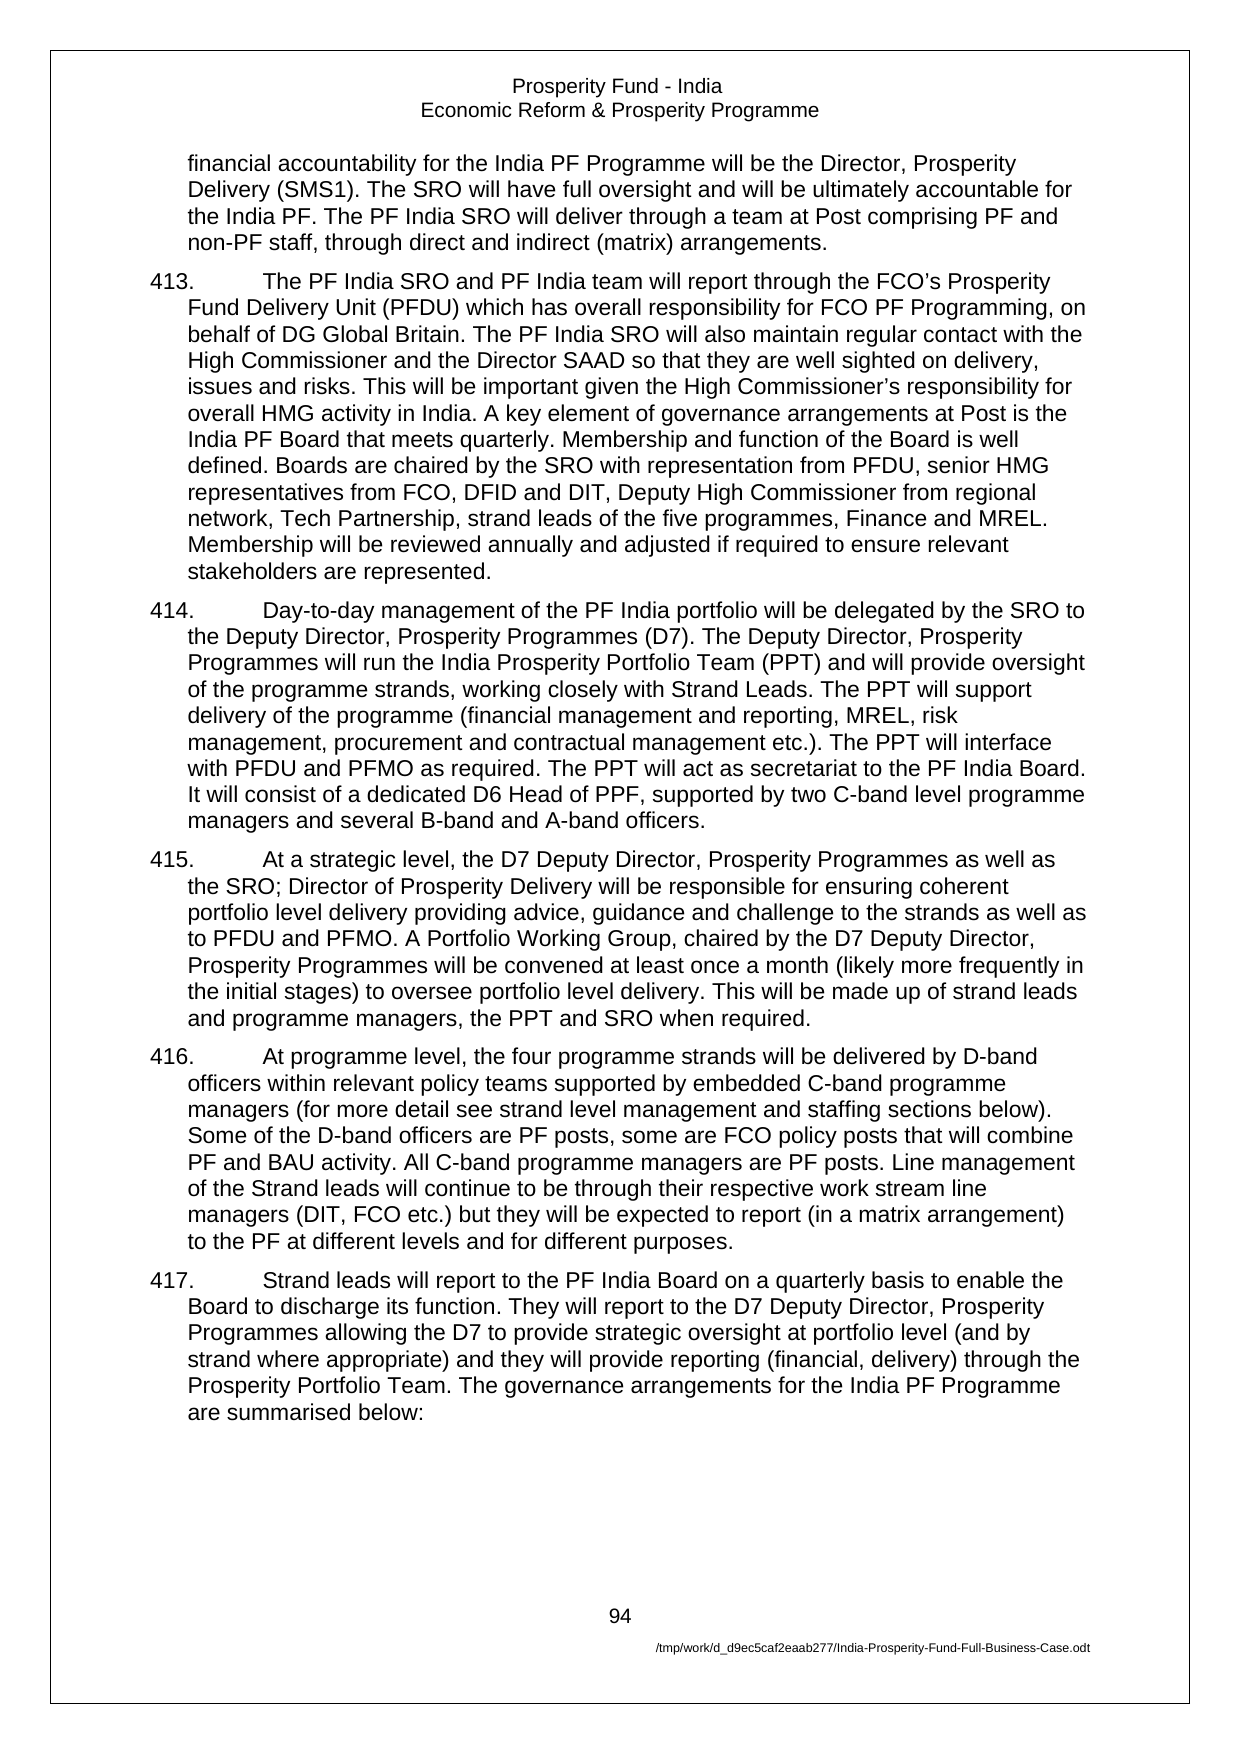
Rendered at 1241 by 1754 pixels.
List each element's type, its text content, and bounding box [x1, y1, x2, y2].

list At a strategic level, the D7 Deputy Director, Prosperity Programmes as well as the SRO; Director of Prosperity Delivery will be responsible for ensuring coherent portfolio level delivery providing advice, guidance and challenge to the strands as well as to PFDU and PFMO. A Portfolio Working Group, chaired by the D7 Deputy Director, Prosperity Programmes will be convened at least once a month (likely more frequently in the initial stages) to oversee portfolio level delivery. This will be made up of strand leads and programme managers, the PPT and SRO when required. [150, 846, 1090, 1031]
list At programme level, the four programme strands will be delivered by D-band officers within relevant policy teams supported by embedded C-band programme managers (for more detail see strand level management and staffing sections below). Some of the D-band officers are PF posts, some are FCO policy posts that will combine PF and BAU activity. All C-band programme managers are PF posts. Line management of the Strand leads will continue to be through their respective work stream line managers (DIT, FCO etc.) but they will be expected to report (in a matrix arrangement) to the PF at different levels and for different purposes. [150, 1043, 1090, 1254]
list Strand leads will report to the PF India Board on a quarterly basis to enable the Board to discharge its function. They will report to the D7 Deputy Director, Prosperity Programmes allowing the D7 to provide strategic oversight at portfolio level (and by strand where appropriate) and they will provide reporting (financial, delivery) through the Prosperity Portfolio Team. The governance arrangements for the India PF Programme are summarised below: [150, 1267, 1090, 1425]
list financial accountability for the India PF Programme will be the Director, Prosperity Delivery (SMS1). The SRO will have full oversight and will be ultimately accountable for the India PF. The PF India SRO will deliver through a team at Post comprising PF and non-PF staff, through direct and indirect (matrix) arrangements. [150, 150, 1090, 255]
list The PF India SRO and PF India team will report through the FCO’s Prosperity Fund Delivery Unit (PFDU) which has overall responsibility for FCO PF Programming, on behalf of DG Global Britain. The PF India SRO will also maintain regular contact with the High Commissioner and the Director SAAD so that they are well sighted on delivery, issues and risks. This will be important given the High Commissioner’s responsibility for overall HMG activity in India. A key element of governance arrangements at Post is the India PF Board that meets quarterly. Membership and function of the Board is well defined. Boards are chaired by the SRO with representation from PFDU, senior HMG representatives from FCO, DFID and DIT, Deputy High Commissioner from regional network, Tech Partnership, strand leads of the five programmes, Finance and MREL. Membership will be reviewed annually and adjusted if required to ensure relevant stakeholders are represented. [150, 268, 1090, 584]
list Day-to-day management of the PF India portfolio will be delegated by the SRO to the Deputy Director, Prosperity Programmes (D7). The Deputy Director, Prosperity Programmes will run the India Prosperity Portfolio Team (PPT) and will provide oversight of the programme strands, working closely with Strand Leads. The PPT will support delivery of the programme (financial management and reporting, MREL, risk management, procurement and contractual management etc.). The PPT will interface with PFDU and PFMO as required. The PPT will act as secretariat to the PF India Board. It will consist of a dedicated D6 Head of PPF, supported by two C-band level programme managers and several B-band and A-band officers. [150, 597, 1090, 834]
